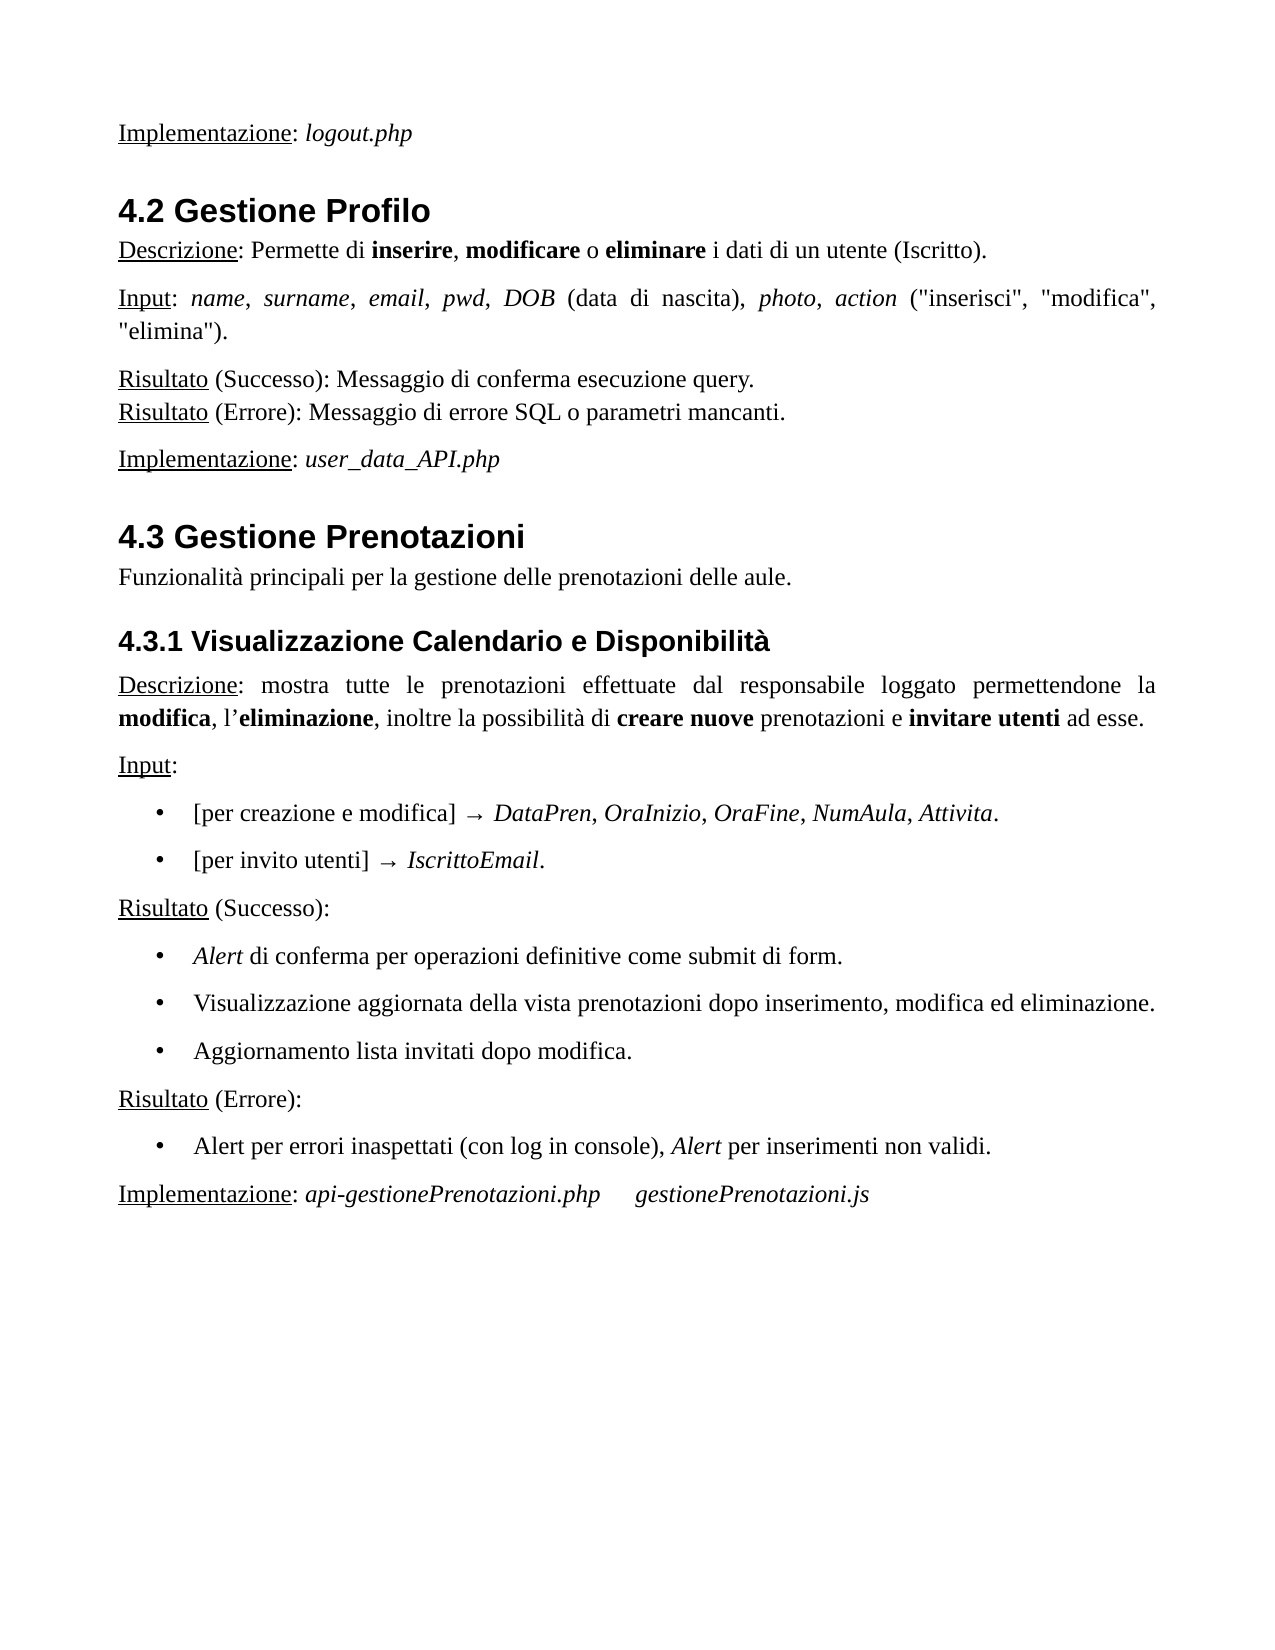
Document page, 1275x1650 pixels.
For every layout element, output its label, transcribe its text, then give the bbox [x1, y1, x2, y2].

subtitle 4.2 Gestione Profilo [118, 191, 1157, 229]
text Descrizione: mostra tutte le prenotazioni effettuate dal responsabile loggato permettendone la modifica, l’eliminazione, inoltre la possibilità di creare nuove prenotazioni e invitare utenti ad esse. [118, 670, 1157, 732]
text Risultato (Successo): [118, 893, 1157, 922]
subtitle 4.3 Gestione Prenotazioni [118, 517, 1157, 555]
text Implementazione: api-gestionePrenotazioni.php gestionePrenotazioni.js [118, 1179, 1157, 1208]
list [per creazione e modifica] → DataPren, OraInizio, OraFine, NumAula, Attivita. [156, 798, 1157, 827]
text Implementazione: logout.php [118, 118, 1157, 147]
text Input: [118, 750, 1157, 779]
list Alert per errori inaspettati (con log in console), Alert per inserimenti non validi. [156, 1131, 1157, 1160]
text Funzionalità principali per la gestione delle prenotazioni delle aule. [118, 562, 1157, 590]
list Alert di conferma per operazioni definitive come submit di form. [156, 941, 1157, 969]
list Aggiornamento lista invitati dopo modifica. [156, 1036, 1157, 1065]
text Implementazione: user_data_API.php [118, 444, 1157, 473]
text Risultato (Successo): Messaggio di conferma esecuzione query. Risultato (Errore): Messaggio di errore SQL o parametri mancanti. [118, 364, 1157, 425]
subtitle 4.3.1 Visualizzazione Calendario e Disponibilità [118, 624, 1157, 657]
text Risultato (Errore): [118, 1084, 1157, 1112]
list Visualizzazione aggiornata della vista prenotazioni dopo inserimento, modifica ed eliminazione. [156, 988, 1157, 1017]
text Descrizione: Permette di inserire, modificare o eliminare i dati di un utente (Iscritto). [118, 235, 1157, 264]
text Input: name, surname, email, pwd, DOB (data di nascita), photo, action ("inserisci", "modifica", "elimina"). [118, 283, 1157, 345]
list [per invito utenti] → IscrittoEmail. [156, 846, 1157, 874]
